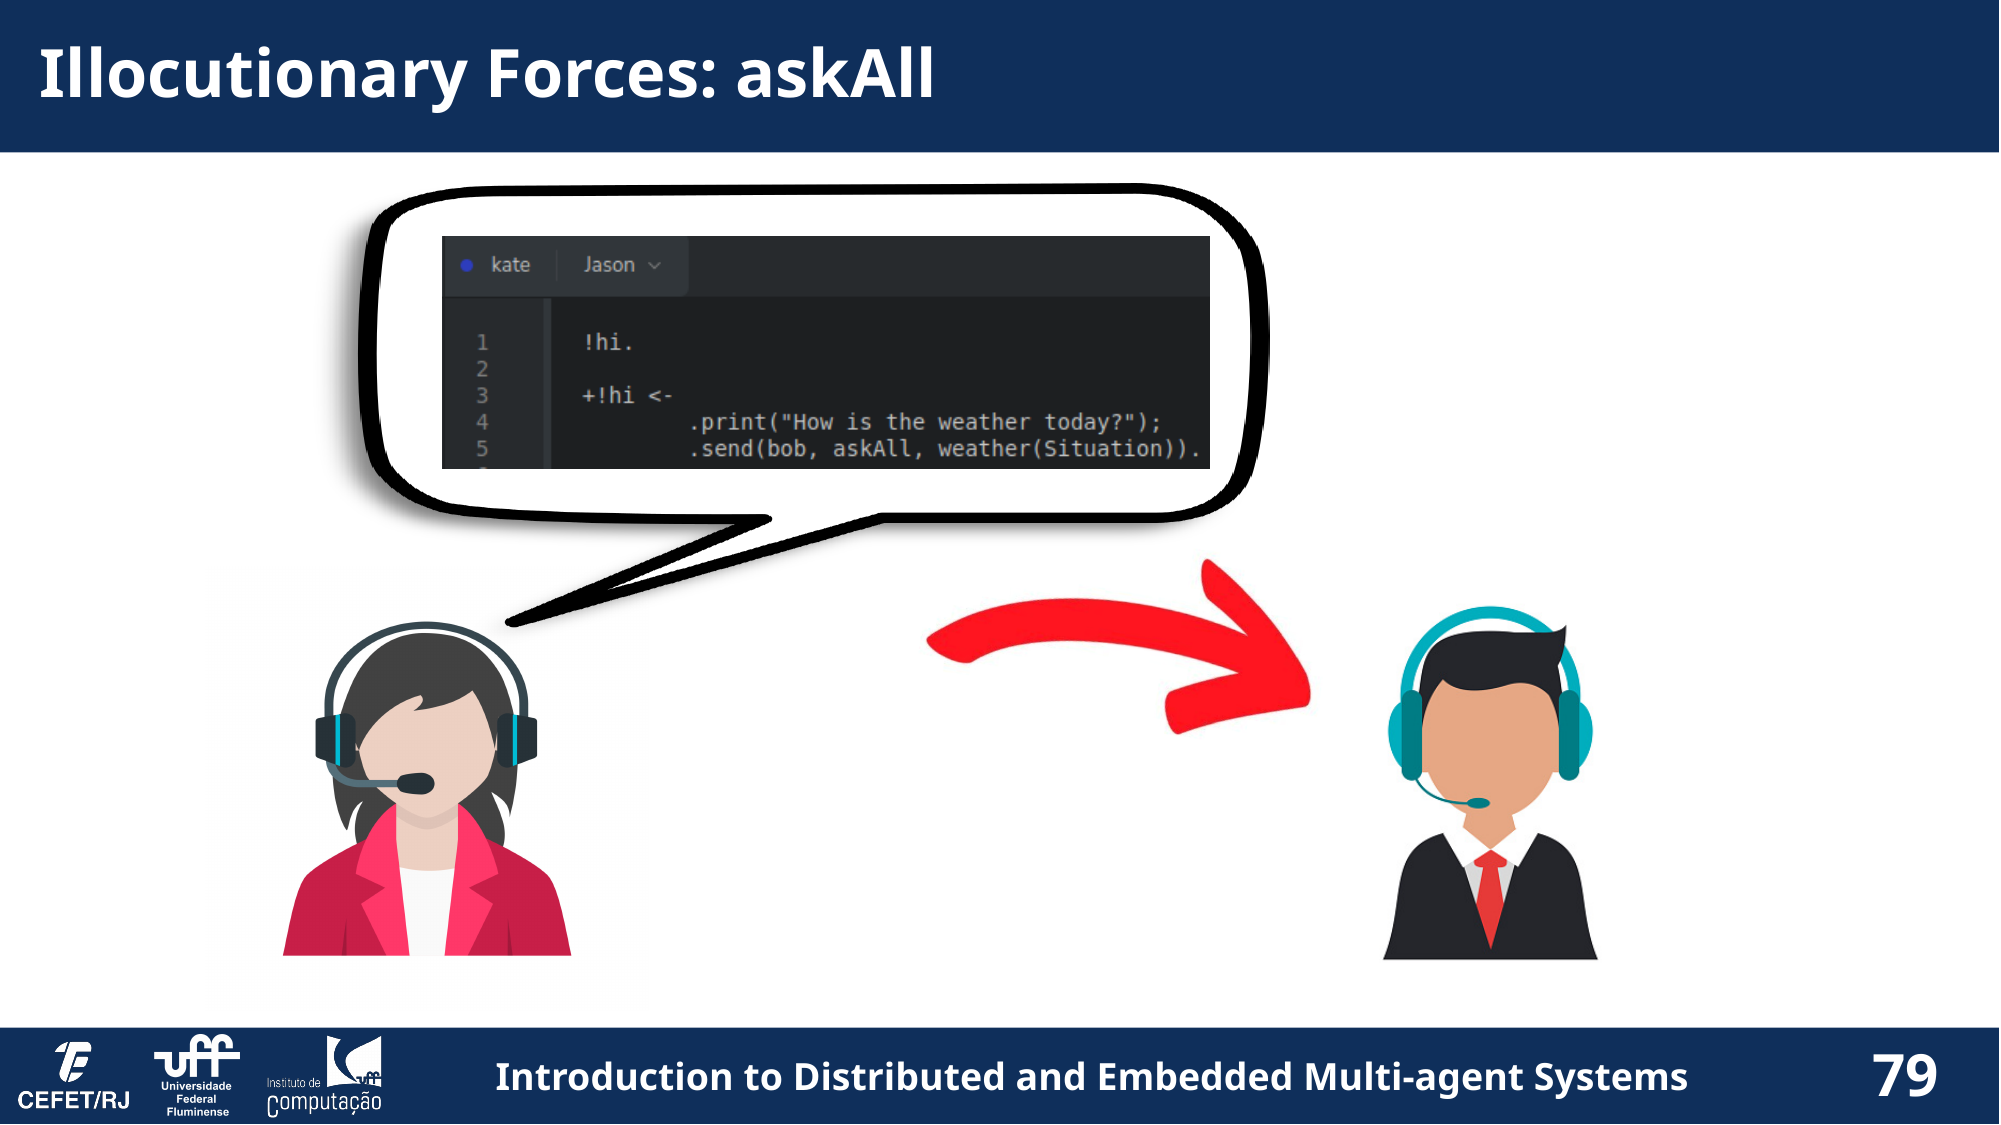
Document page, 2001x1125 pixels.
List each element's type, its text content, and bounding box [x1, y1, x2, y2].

picture [265, 1033, 383, 1118]
picture [205, 183, 1713, 1011]
picture [18, 1021, 129, 1125]
picture [153, 1033, 241, 1121]
text_box Illocutionary Forces: askAll [25, 23, 1999, 119]
